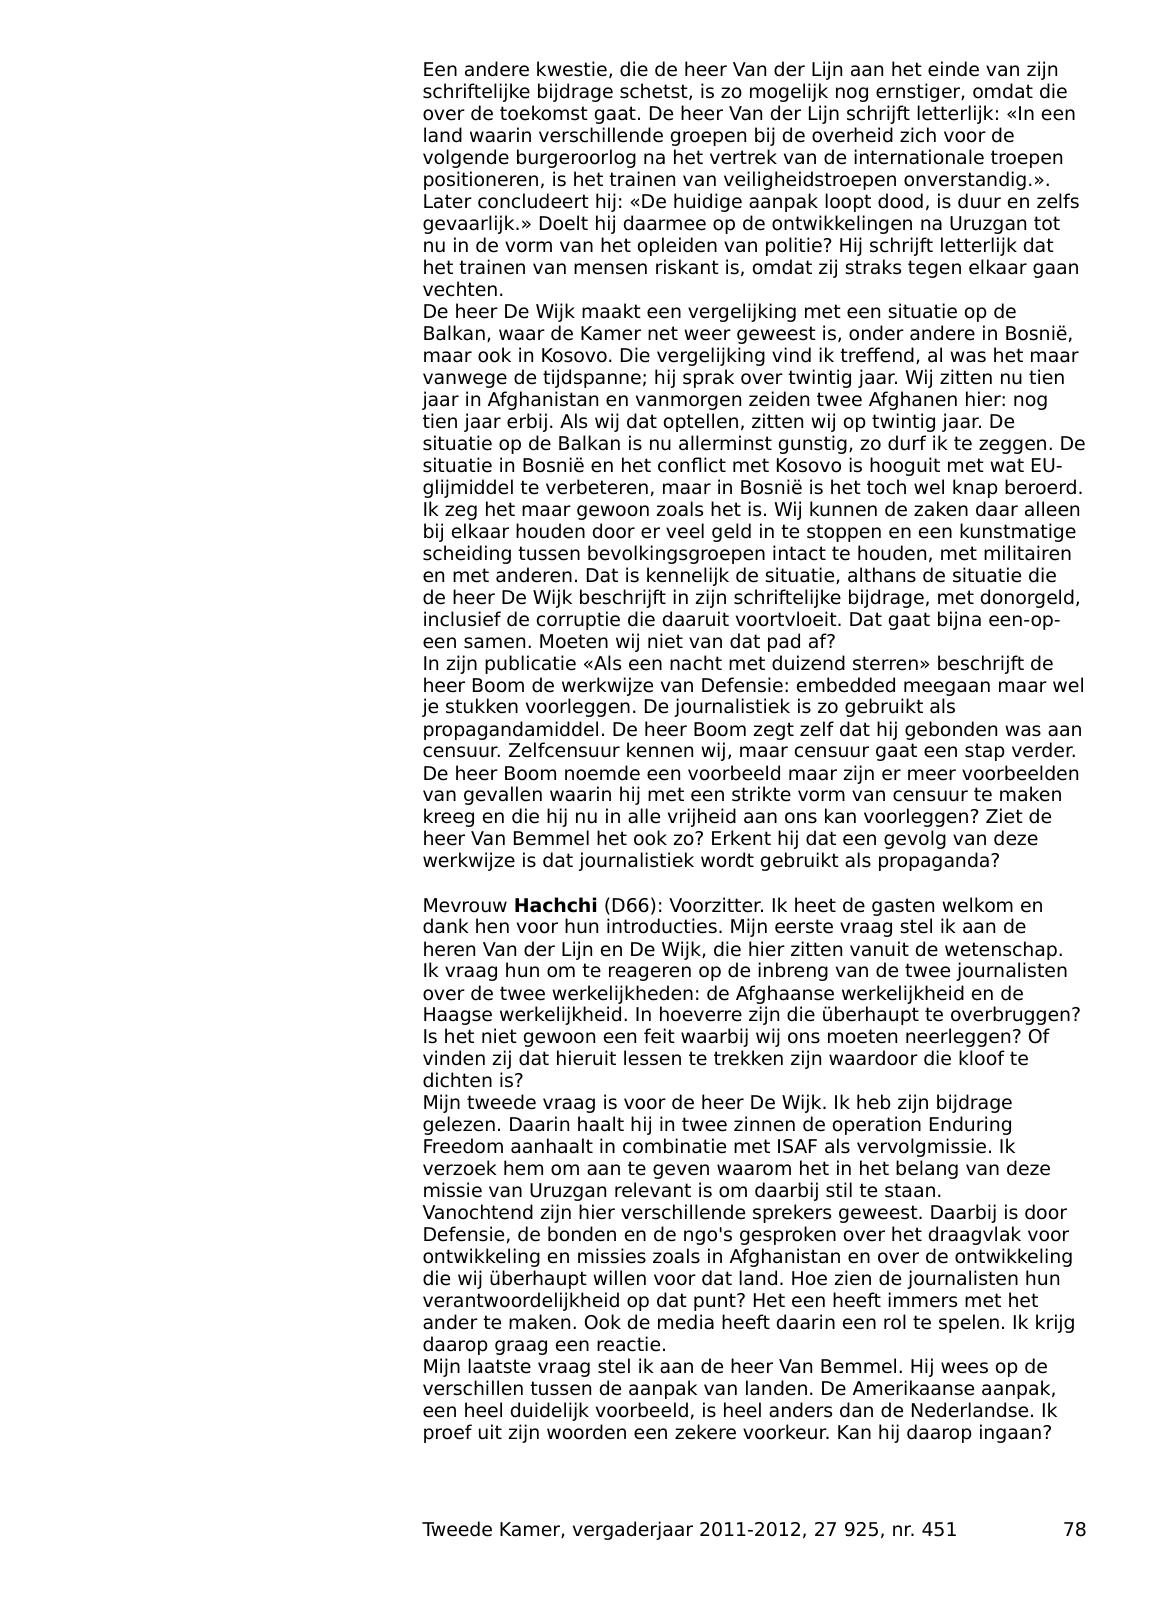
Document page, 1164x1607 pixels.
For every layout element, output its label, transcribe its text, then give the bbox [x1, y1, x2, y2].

text De heer De Wijk maakt een vergelijking met een situatie op de Balkan, waar de Kamer net weer geweest is, onder andere in Bosnië, maar ook in Kosovo. Die vergelijking vind ik treffend, al was het maar vanwege de tijdspanne; hij sprak over twintig jaar. Wij zitten nu tien jaar in Afghanistan en vanmorgen zeiden twee Afghanen hier: nog tien jaar erbij. Als wij dat optellen, zitten wij op twintig jaar. De situatie op de Balkan is nu allerminst gunstig, zo durf ik te zeggen. De situatie in Bosnië en het conflict met Kosovo is hooguit met wat EU-glijmiddel te verbeteren, maar in Bosnië is het toch wel knap beroerd. Ik zeg het maar gewoon zoals het is. Wij kunnen de zaken daar alleen bij elkaar houden door er veel geld in te stoppen en een kunstmatige scheiding tussen bevolkingsgroepen intact te houden, met militairen en met anderen. Dat is kennelijk de situatie, althans de situatie die de heer De Wijk beschrijft in zijn schriftelijke bijdrage, met donorgeld, inclusief de corruptie die daaruit voortvloeit. Dat gaat bijna een-op-een samen. Moeten wij niet van dat pad af? [422, 301, 1087, 652]
text Vanochtend zijn hier verschillende sprekers geweest. Daarbij is door Defensie, de bonden en de ngo's gesproken over het draagvlak voor ontwikkeling en missies zoals in Afghanistan en over de ontwikkeling die wij überhaupt willen voor dat land. Hoe zien de journalisten hun verantwoordelijkheid op dat punt? Het een heeft immers met het ander te maken. Ook de media heeft daarin een rol te spelen. Ik krijg daarop graag een reactie. [422, 1202, 1087, 1356]
text In zijn publicatie «Als een nacht met duizend sterren» beschrijft de heer Boom de werkwijze van Defensie: embedded meegaan maar wel je stukken voorleggen. De journalistiek is zo gebruikt als propagandamiddel. De heer Boom zegt zelf dat hij gebonden was aan censuur. Zelfcensuur kennen wij, maar censuur gaat een stap verder. De heer Boom noemde een voorbeeld maar zijn er meer voorbeelden van gevallen waarin hij met een strikte vorm van censuur te maken kreeg en die hij nu in alle vrijheid aan ons kan voorleggen? Ziet de heer Van Bemmel het ook zo? Erkent hij dat een gevolg van deze werkwijze is dat journalistiek wordt gebruikt als propaganda? [422, 652, 1087, 872]
text Mevrouw Hachchi (D66): Voorzitter. Ik heet de gasten welkom en dank hen voor hun introducties. Mijn eerste vraag stel ik aan de heren Van der Lijn en De Wijk, die hier zitten vanuit de wetenschap. Ik vraag hun om te reageren op de inbreng van de twee journalisten over de twee werkelijkheden: de Afghaanse werkelijkheid en de Haagse werkelijkheid. In hoeverre zijn die überhaupt te overbruggen? Is het niet gewoon een feit waarbij wij ons moeten neerleggen? Of vinden zij dat hieruit lessen te trekken zijn waardoor die kloof te dichten is? [422, 894, 1087, 1092]
text Mijn laatste vraag stel ik aan de heer Van Bemmel. Hij wees op de verschillen tussen de aanpak van landen. De Amerikaanse aanpak, een heel duidelijk voorbeeld, is heel anders dan de Nederlandse. Ik proef uit zijn woorden een zekere voorkeur. Kan hij daarop ingaan? [422, 1356, 1087, 1444]
text Mijn tweede vraag is voor de heer De Wijk. Ik heb zijn bijdrage gelezen. Daarin haalt hij in twee zinnen de operation Enduring Freedom aanhaalt in combinatie met ISAF als vervolgmissie. Ik verzoek hem om aan te geven waarom het in het belang van deze missie van Uruzgan relevant is om daarbij stil te staan. [422, 1092, 1087, 1202]
text Een andere kwestie, die de heer Van der Lijn aan het einde van zijn schriftelijke bijdrage schetst, is zo mogelijk nog ernstiger, omdat die over de toekomst gaat. De heer Van der Lijn schrijft letterlijk: «In een land waarin verschillende groepen bij de overheid zich voor de volgende burgeroorlog na het vertrek van de internationale troepen positioneren, is het trainen van veiligheidstroepen onverstandig.». Later concludeert hij: «De huidige aanpak loopt dood, is duur en zelfs gevaarlijk.» Doelt hij daarmee op de ontwikkelingen na Uruzgan tot nu in de vorm van het opleiden van politie? Hij schrijft letterlijk dat het trainen van mensen riskant is, omdat zij straks tegen elkaar gaan vechten. [422, 59, 1087, 301]
